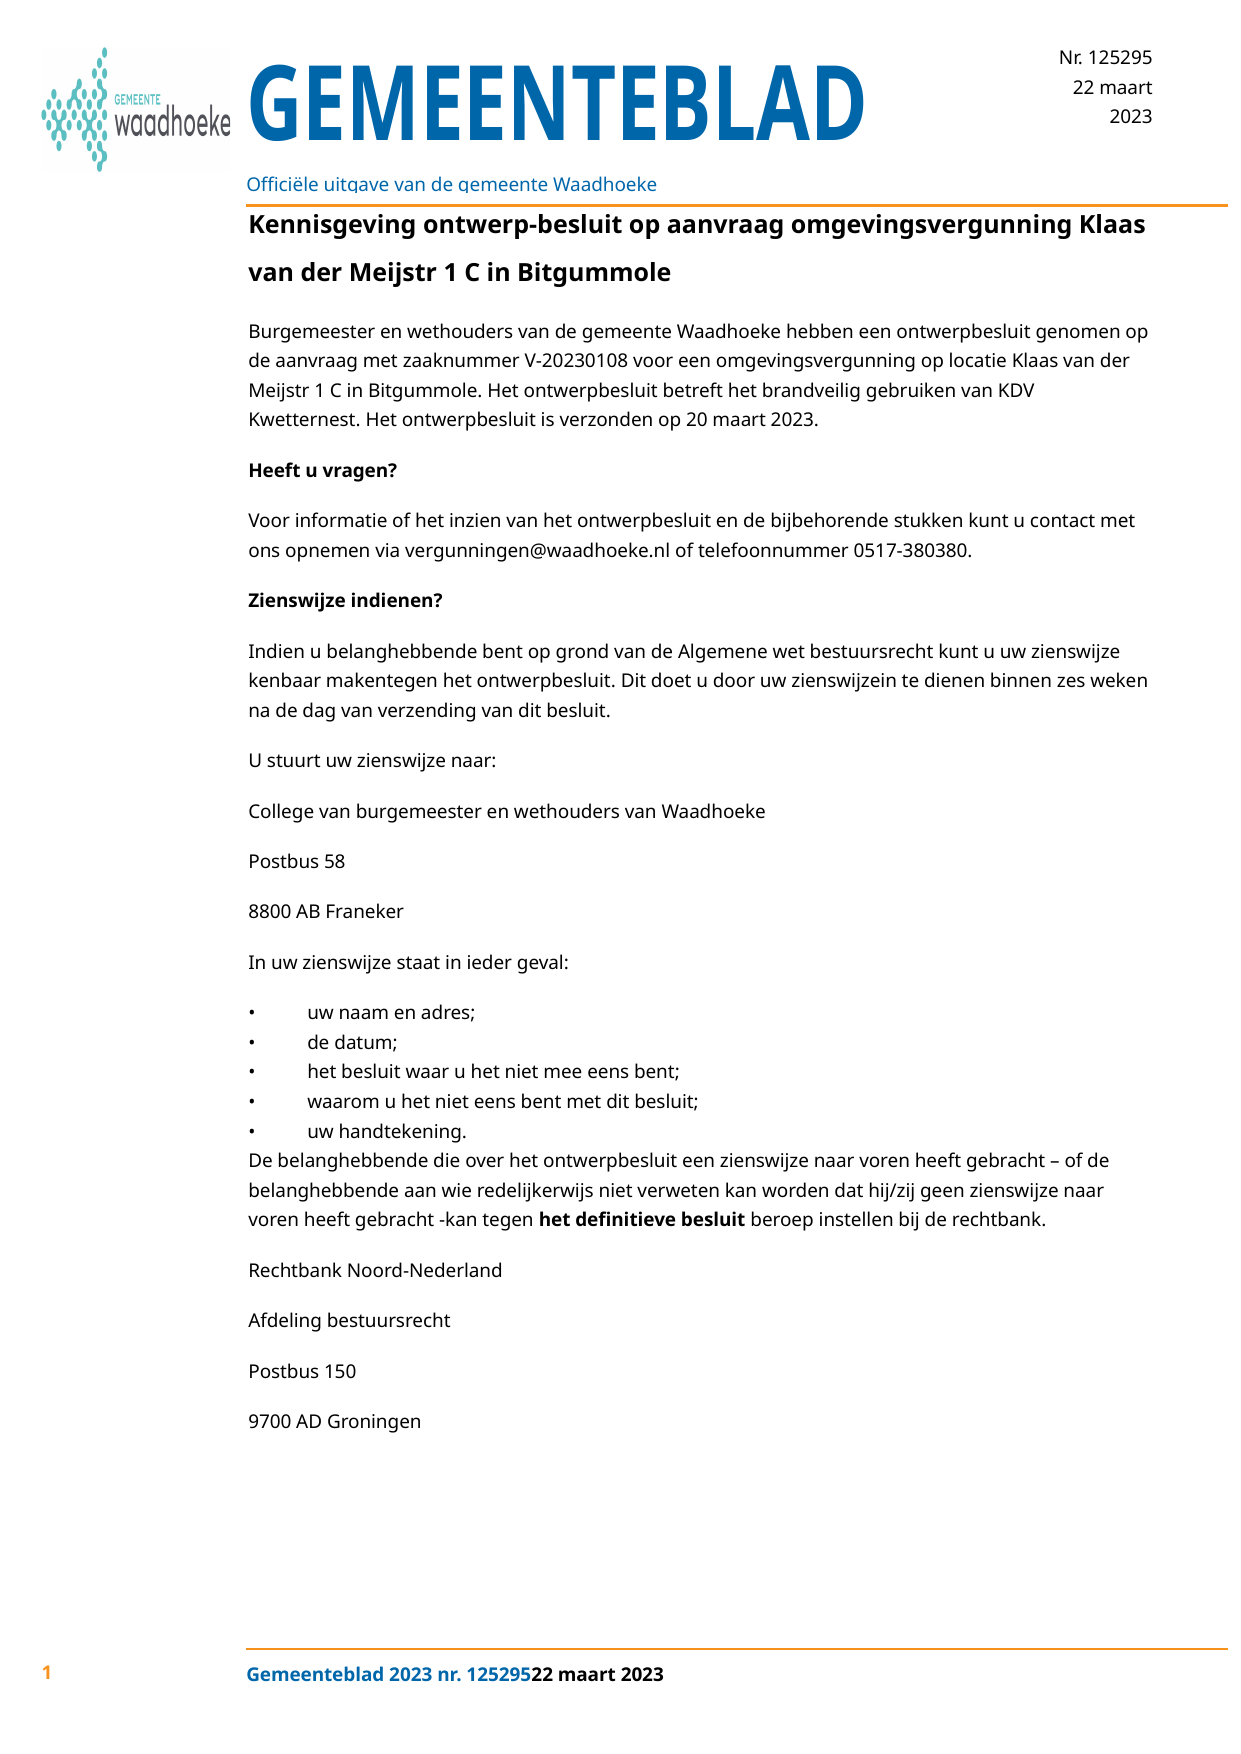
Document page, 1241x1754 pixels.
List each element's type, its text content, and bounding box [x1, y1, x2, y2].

text Heeft u vragen? [248, 457, 1152, 483]
list waarom u het niet eens bent met dit besluit; [248, 1088, 1152, 1114]
list de datum; [248, 1029, 1152, 1055]
picture [41, 47, 231, 172]
text Rechtbank Noord-Nederland [248, 1257, 1152, 1283]
text Burgemeester en wethouders van de gemeente Waadhoeke hebben een ontwerpbesluit genomen op de aanvraag met zaaknummer V-20230108 voor een omgevingsvergunning op locatie Klaas van der Meijstr 1 C in Bitgummole. Het ontwerpbesluit betreft het brandveilig gebruiken van KDV Kwetternest. Het ontwerpbesluit is verzonden op 20 maart 2023. [248, 318, 1152, 432]
text College van burgemeester en wethouders van Waadhoeke [248, 798, 1152, 824]
list uw naam en adres; [248, 999, 1152, 1025]
text Postbus 58 [248, 848, 1152, 874]
text 8800 AB Franeker [248, 899, 1152, 924]
text Zienswijze indienen? [248, 587, 1152, 613]
text 9700 AD Groningen [248, 1408, 1152, 1434]
text Indien u belanghebbende bent op grond van de Algemene wet bestuursrecht kunt u uw zienswijze kenbaar makentegen het ontwerpbesluit. Dit doet u door uw zienswijzein te dienen binnen zes weken na de dag van verzending van dit besluit. [248, 638, 1152, 723]
text Postbus 150 [248, 1358, 1152, 1384]
text In uw zienswijze staat in ieder geval: [248, 949, 1152, 975]
text Afdeling bestuursrecht [248, 1307, 1152, 1333]
list uw handtekening. [248, 1118, 1152, 1144]
text De belanghebbende die over het ontwerpbesluit een zienswijze naar voren heeft gebracht – of de belanghebbende aan wie redelijkerwijs niet verweten kan worden dat hij/zij geen zienswijze naar voren heeft gebracht -kan tegen het definitieve besluit beroep instellen bij de rechtbank. [248, 1147, 1152, 1232]
list het besluit waar u het niet mee eens bent; [248, 1059, 1152, 1084]
text Kennisgeving ontwerp-besluit op aanvraag omgevingsvergunning Klaas van der Meijstr 1 C in Bitgummole [248, 207, 1152, 288]
text U stuurt uw zienswijze naar: [248, 747, 1152, 773]
text Voor informatie of het inzien van het ontwerpbesluit en de bijbehorende stukken kunt u contact met ons opnemen via vergunningen@waadhoeke.nl of telefoonnummer 0517-380380. [248, 507, 1152, 563]
